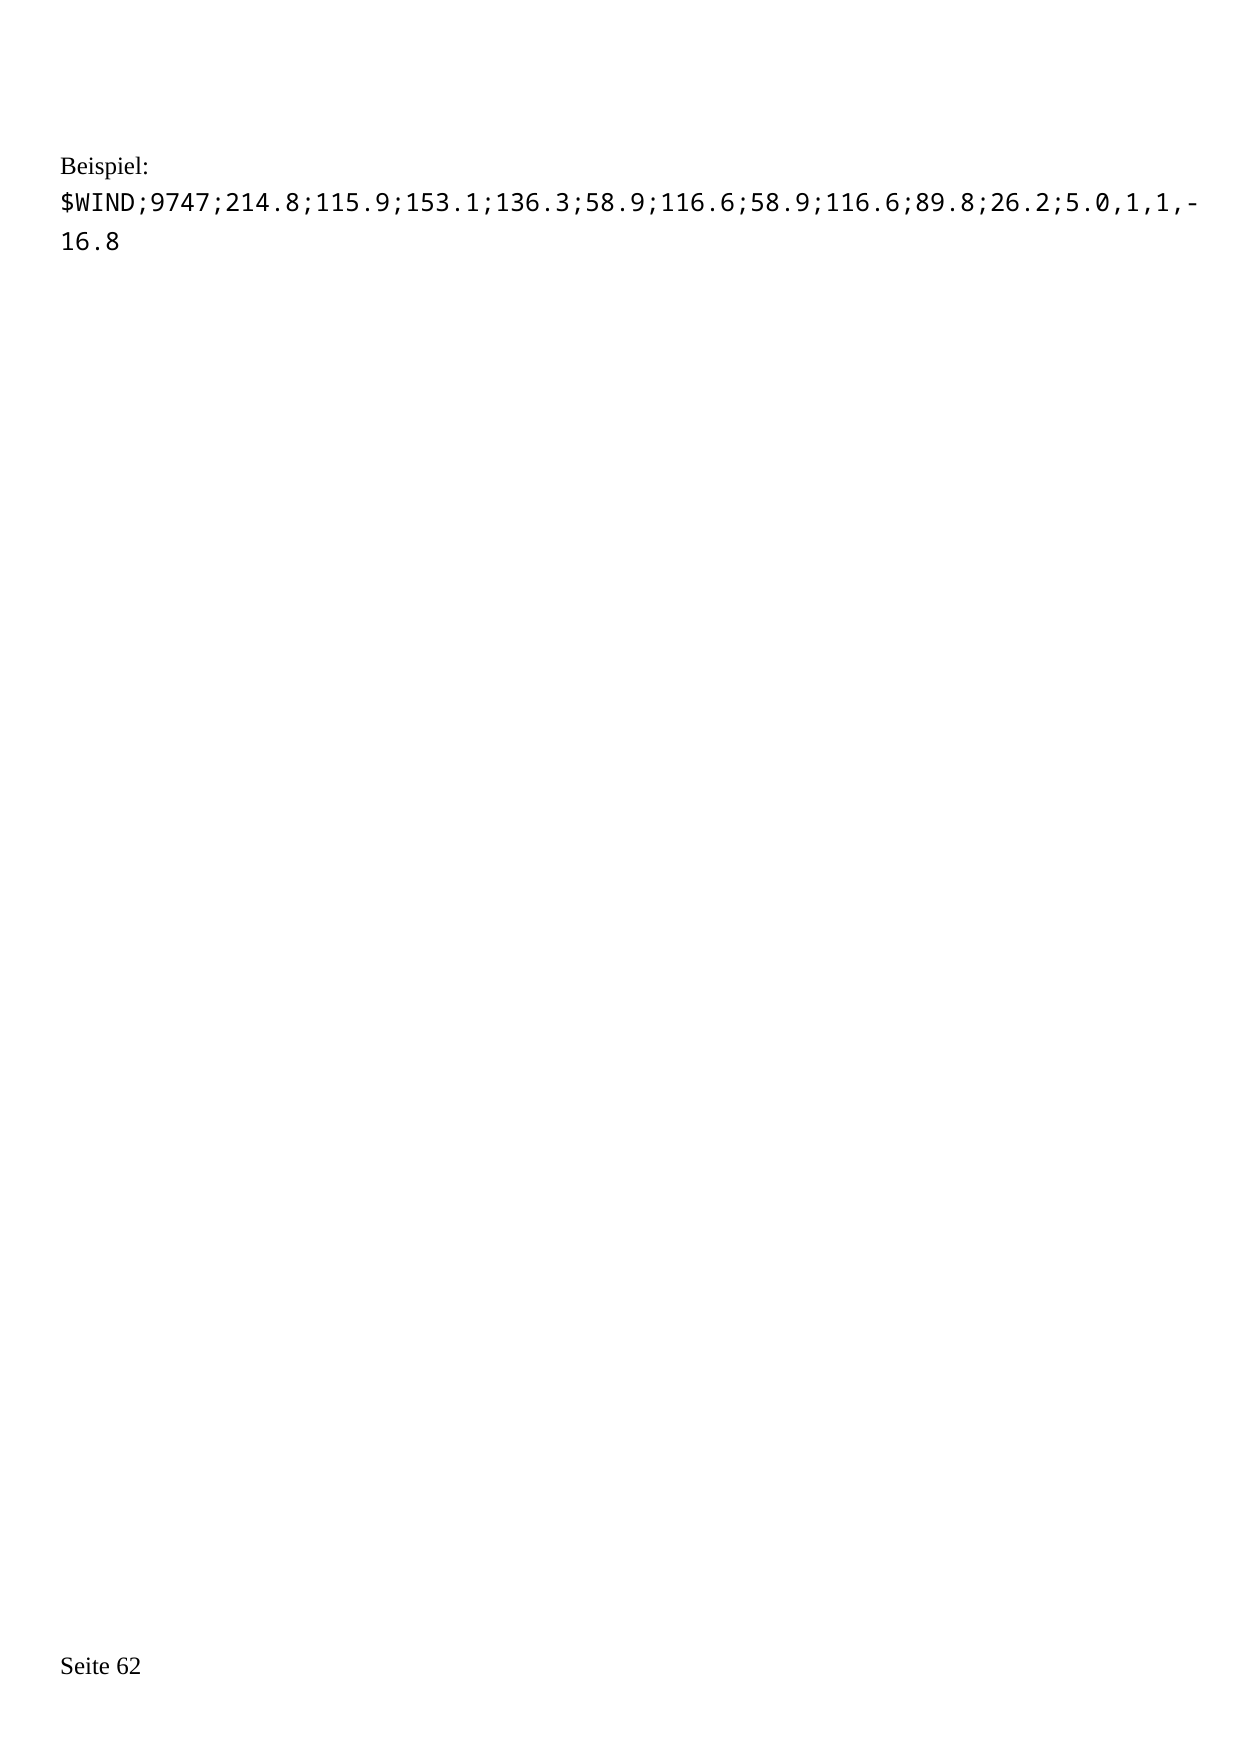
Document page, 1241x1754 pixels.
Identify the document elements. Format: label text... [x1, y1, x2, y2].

text $WIND;9747;214.8;115.9;153.1;136.3;58.9;116.6;58.9;116.6;89.8;26.2;5.0,1,1,-16.8 [60, 184, 1207, 257]
text Beispiel: [60, 151, 1207, 180]
